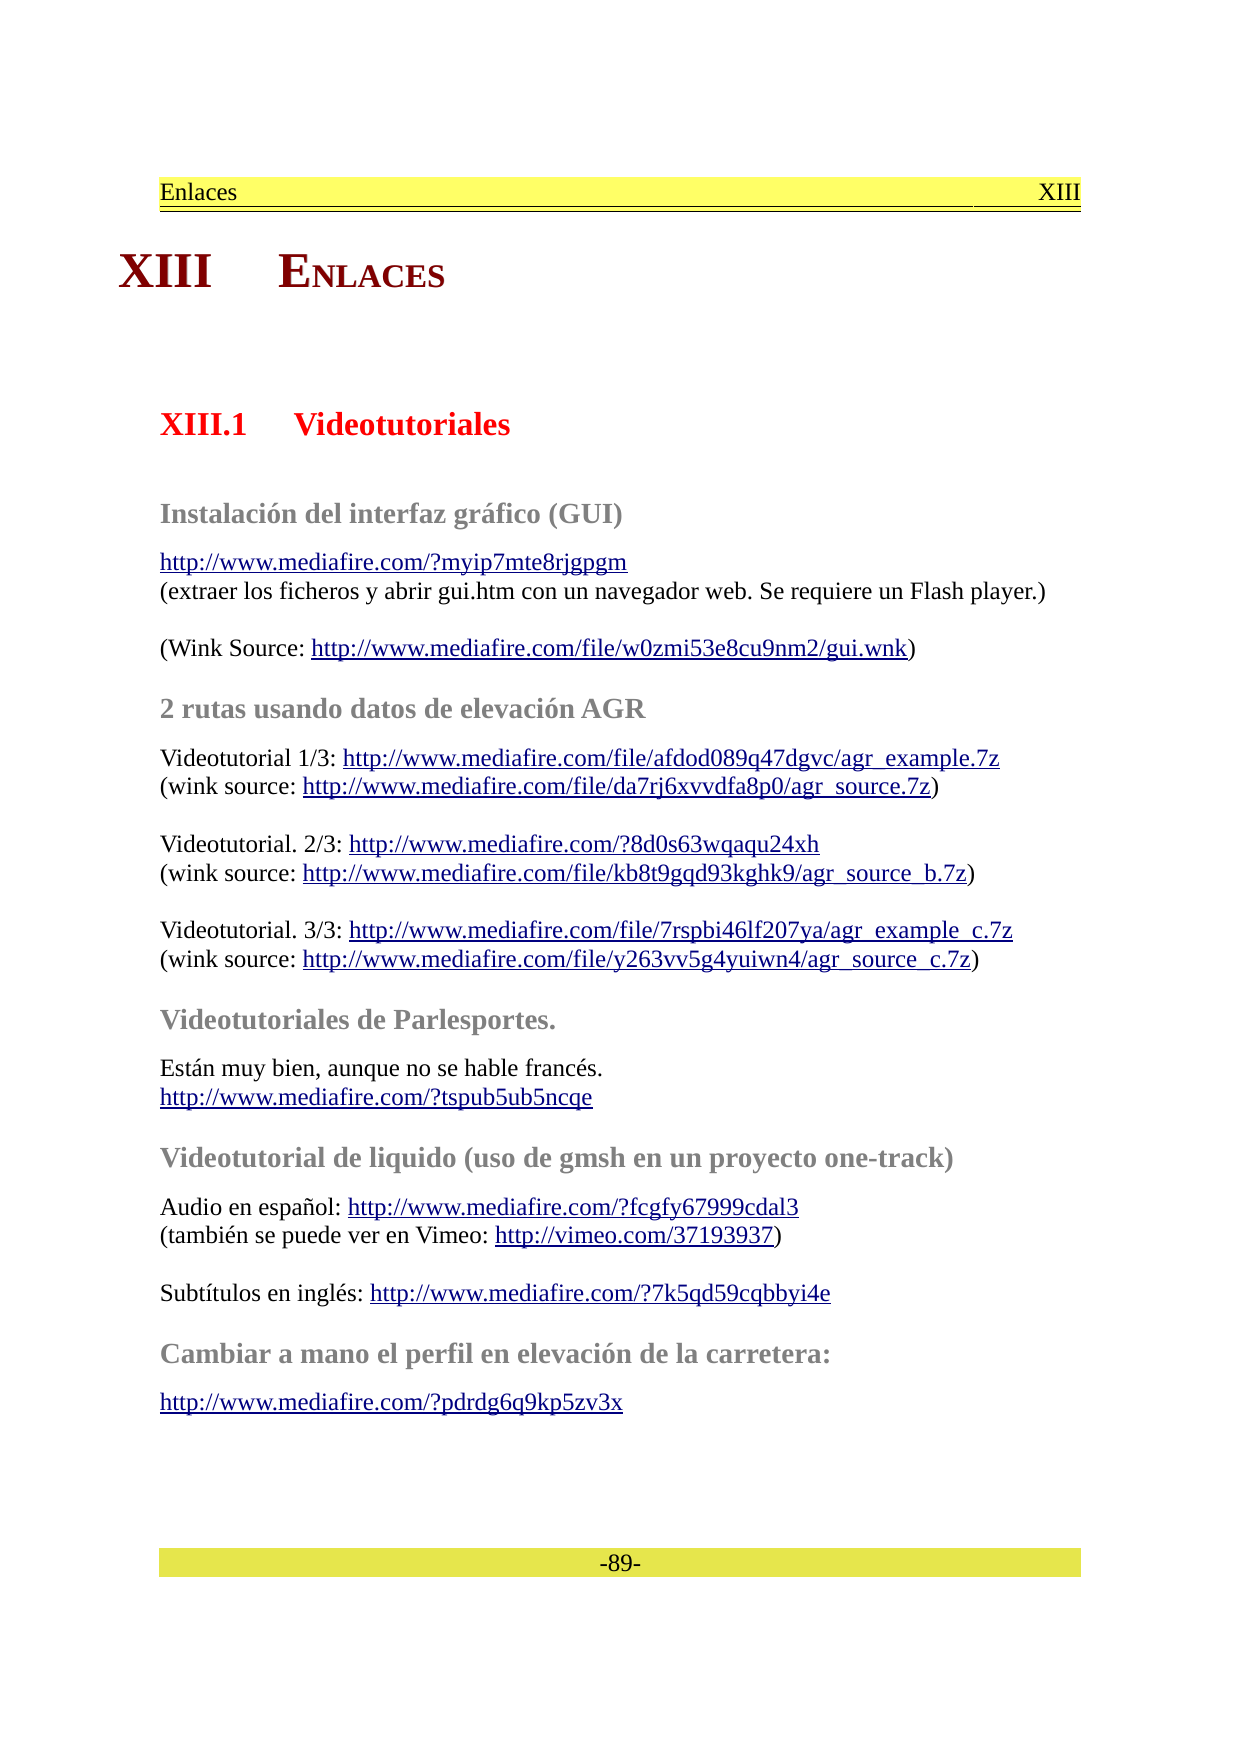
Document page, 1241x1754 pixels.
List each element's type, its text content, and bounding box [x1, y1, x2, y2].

text Videotutorial. 3/3: http://www.mediafire.com/file/7rspbi46lf207ya/agr_example_c.7z [159, 915, 1081, 944]
text Videotutorial. 2/3: http://www.mediafire.com/?8d0s63wqaqu24xh [159, 829, 1081, 858]
subtitle Enlaces [118, 240, 1081, 298]
text (también se puede ver en Vimeo: http://vimeo.com/37193937) [159, 1220, 1081, 1249]
text Subtítulos en inglés: http://www.mediafire.com/?7k5qd59cqbbyi4e [159, 1278, 1081, 1307]
text Están muy bien, aunque no se hable francés. [159, 1053, 1081, 1082]
text http://www.mediafire.com/?myip7mte8rjgpgm [159, 547, 1081, 576]
text (wink source: http://www.mediafire.com/file/y263vv5g4yuiwn4/agr_source_c.7z) [159, 944, 1081, 973]
text http://www.mediafire.com/?tspub5ub5ncqe [159, 1082, 1081, 1111]
text (Wink Source: http://www.mediafire.com/file/w0zmi53e8cu9nm2/gui.wnk) [159, 633, 1081, 662]
text (wink source: http://www.mediafire.com/file/da7rj6xvvdfa8p0/agr_source.7z) [159, 771, 1081, 800]
subtitle Instalación del interfaz gráfico (GUI) [159, 496, 1081, 529]
subtitle Videotutoriales de Parlesportes. [159, 1002, 1081, 1036]
subtitle Videotutorial de liquido (uso de gmsh en un proyecto one-track) [159, 1140, 1081, 1174]
text Videotutorial 1/3: http://www.mediafire.com/file/afdod089q47dgvc/agr_example.7z [159, 743, 1081, 771]
text (wink source: http://www.mediafire.com/file/kb8t9gqd93kghk9/agr_source_b.7z) [159, 858, 1081, 886]
subtitle 2 rutas usando datos de elevación AGR [159, 691, 1081, 725]
text (extraer los ficheros y abrir gui.htm con un navegador web. Se requiere un Flash player.) [159, 576, 1081, 604]
text http://www.mediafire.com/?pdrdg6q9kp5zv3x [159, 1387, 1081, 1416]
subtitle Cambiar a mano el perfil en elevación de la carretera: [159, 1336, 1081, 1370]
subtitle Videotutoriales [159, 404, 1081, 443]
text Audio en español: http://www.mediafire.com/?fcgfy67999cdal3 [159, 1192, 1081, 1220]
